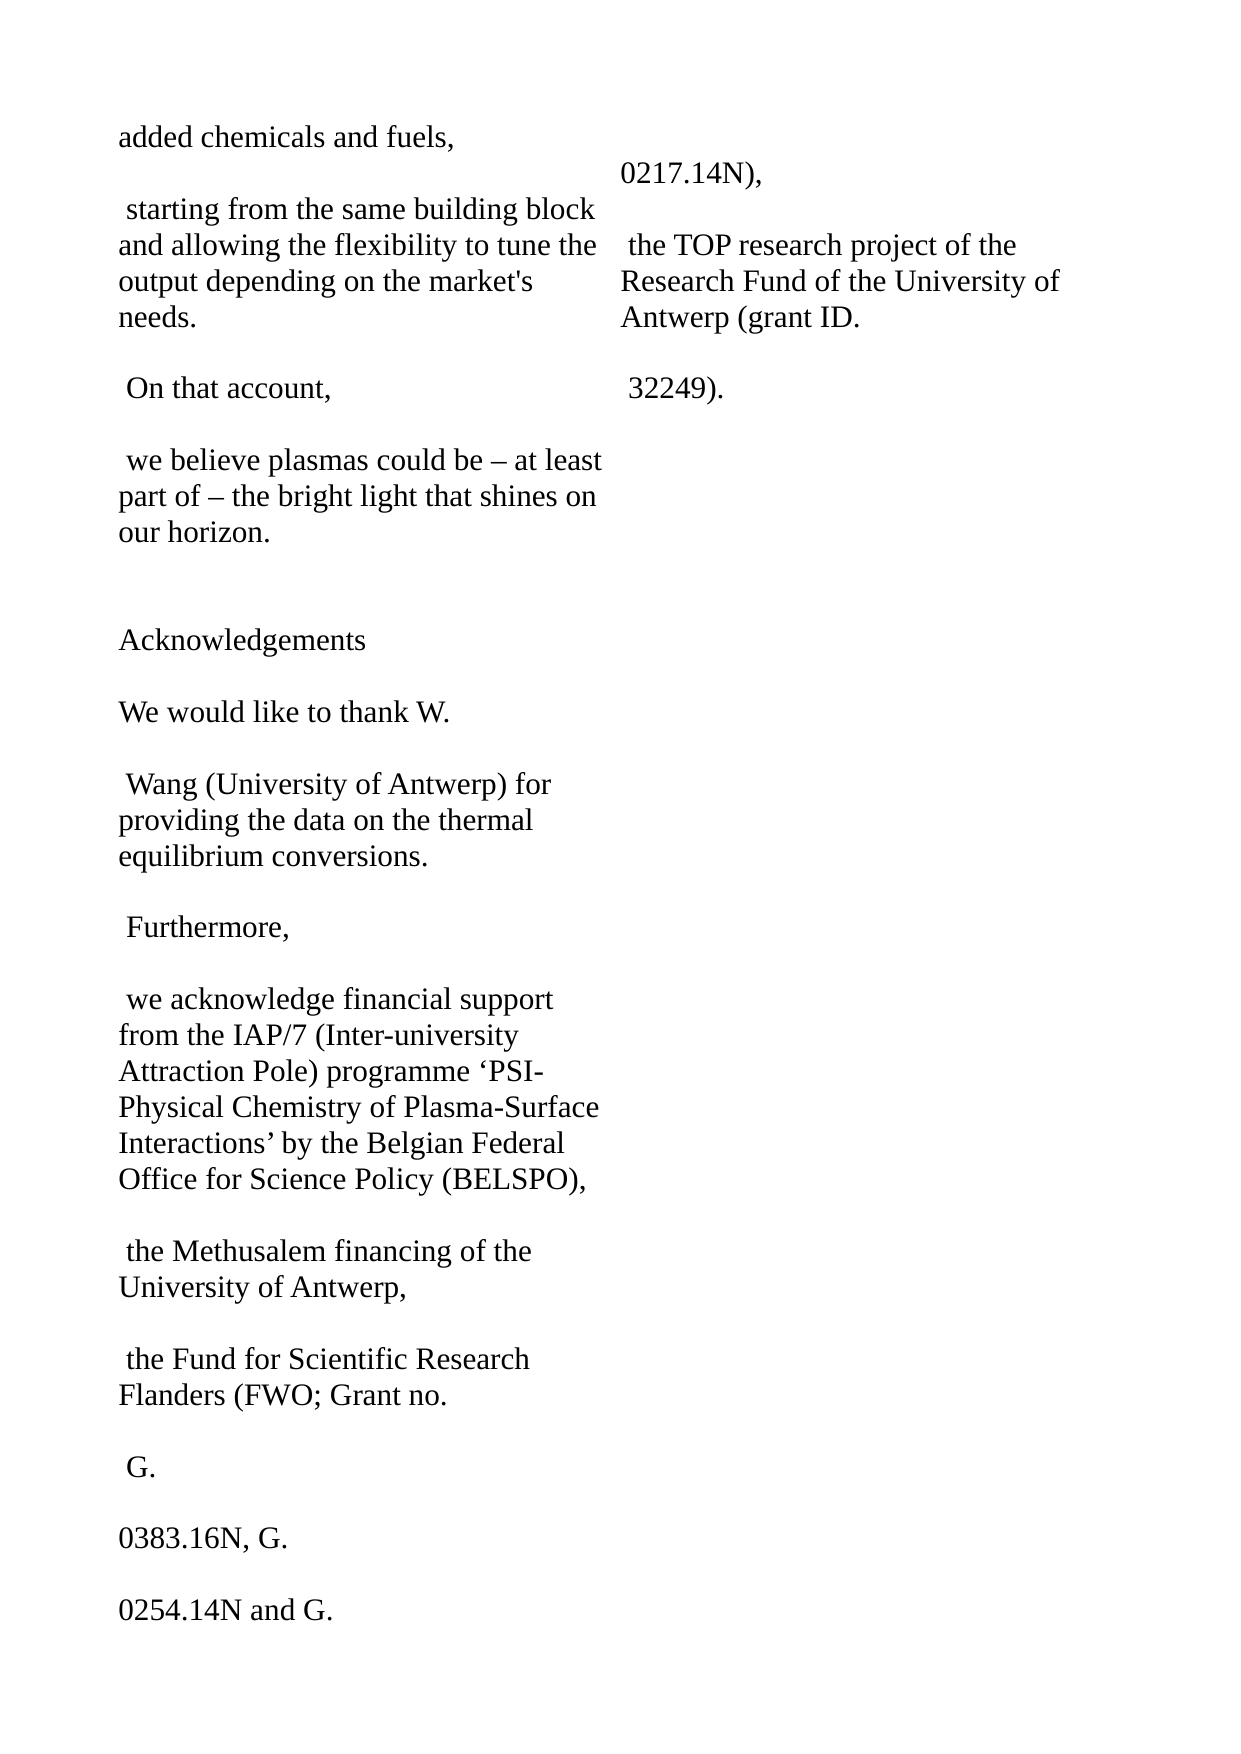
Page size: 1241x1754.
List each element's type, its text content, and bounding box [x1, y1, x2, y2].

text we acknowledge financial support from the IAP/7 (Inter-university Attraction Pole) programme ‘PSI-Physical Chemistry of Plasma-Surface Interactions’ by the Belgian Federal Office for Science Policy (BELSPO), [118, 981, 620, 1196]
text We would like to thank W. [118, 693, 620, 729]
text Acknowledgements [118, 621, 620, 657]
text Furthermore, [118, 909, 620, 945]
text the TOP research project of the Research Fund of the University of Antwerp (grant ID. [620, 226, 1122, 334]
text starting from the same building block and allowing the flexibility to tune the output depending on the market's needs. [118, 190, 620, 334]
text 0254.14N and G. [118, 1592, 620, 1627]
text the Methusalem financing of the University of Antwerp, [118, 1232, 620, 1304]
text added chemicals and fuels, [118, 118, 620, 154]
text we believe plasmas could be – at least part of – the bright light that shines on our horizon. [118, 442, 620, 549]
text Wang (University of Antwerp) for providing the data on the thermal equilibrium conversions. [118, 765, 620, 873]
text 32249). [620, 370, 1122, 406]
text G. [118, 1448, 620, 1484]
text the Fund for Scientific Research Flanders (FWO; Grant no. [118, 1340, 620, 1412]
text 0217.14N), [620, 154, 1122, 190]
text On that account, [118, 370, 620, 406]
text 0383.16N, G. [118, 1520, 620, 1556]
